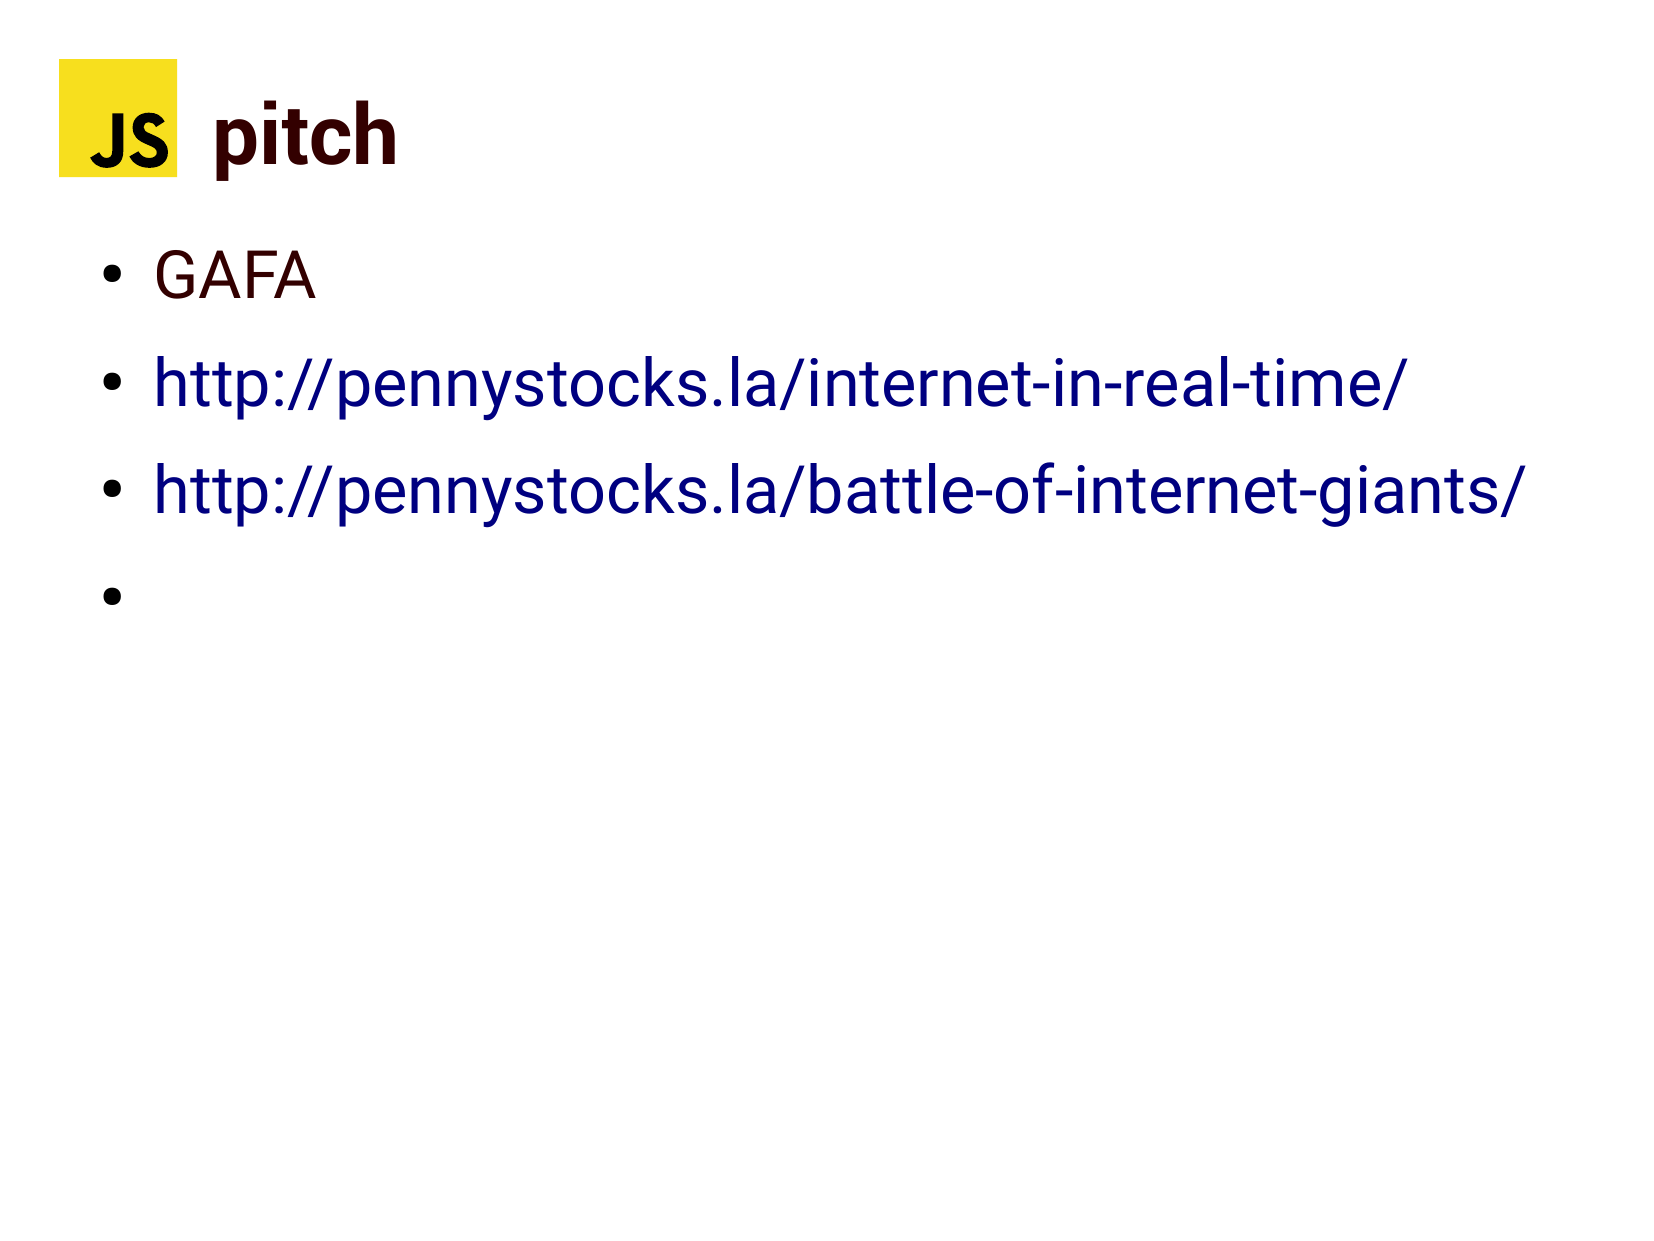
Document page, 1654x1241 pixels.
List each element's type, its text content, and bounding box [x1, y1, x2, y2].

title pitch [194, 72, 1559, 201]
list GAFA http://pennystocks.la/internet-in-real-time/ http://pennystocks.la/battle-of-internet-giants/ [82, 236, 1571, 956]
